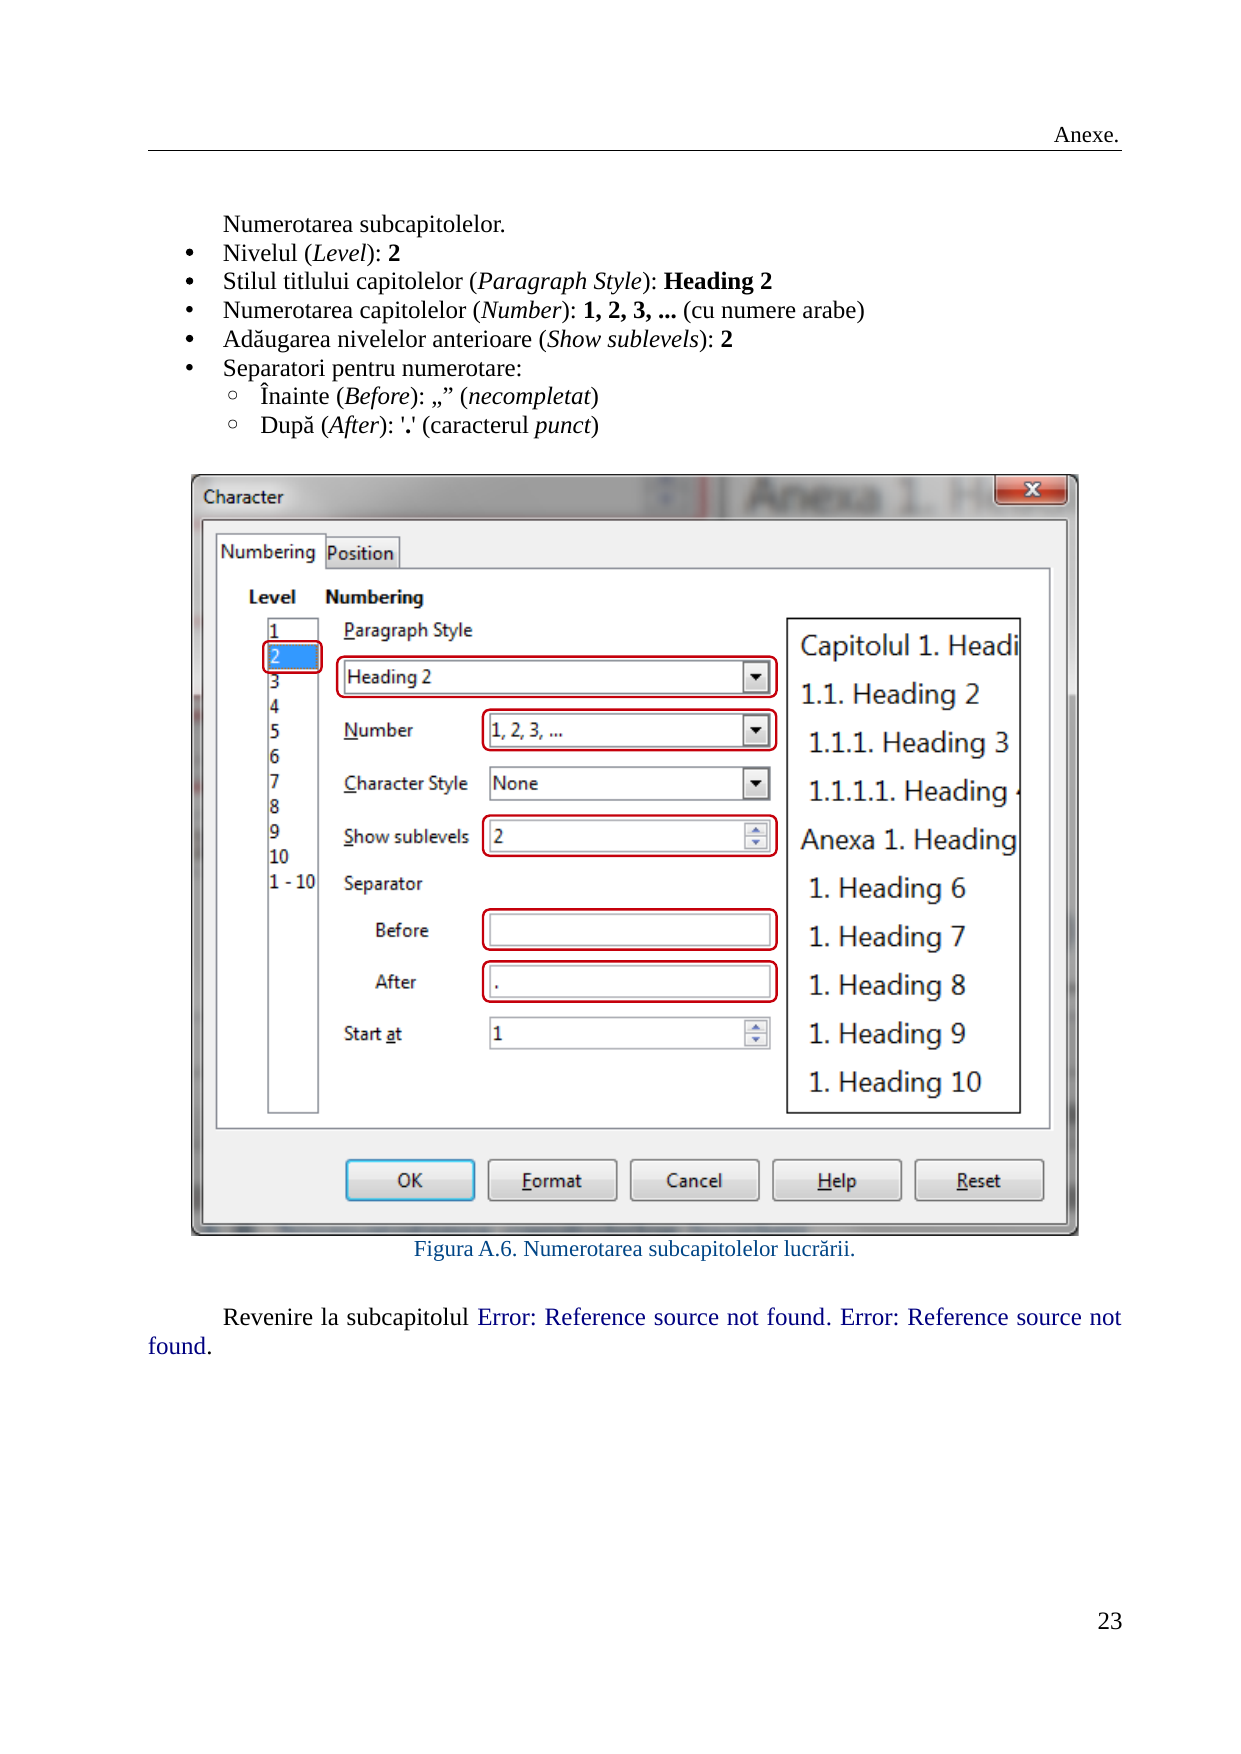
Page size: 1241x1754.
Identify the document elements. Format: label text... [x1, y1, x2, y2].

list Numerotarea capitolelor (Number): 1, 2, 3, ... (cu numere arabe) [185, 295, 1122, 324]
list Înainte (Before): „” (necompletat) [223, 381, 1122, 410]
list Adăugarea nivelelor anterioare (Show sublevels): 2 [185, 324, 1122, 353]
text Numerotarea subcapitolelor. [148, 209, 1122, 238]
list Stilul titlului capitolelor (Paragraph Style): Heading 2 [185, 266, 1122, 295]
list După (After): '.' (caracterul punct) [223, 410, 1122, 439]
text Revenire la subcapitolul Error: Reference source not found. Error: Reference source not found. [148, 1302, 1122, 1359]
text Figura A.6. Numerotarea subcapitolelor lucrării. [148, 1236, 1122, 1261]
picture [191, 474, 1079, 1236]
list Nivelul (Level): 2 [185, 238, 1122, 266]
list Separatori pentru numerotare: [185, 353, 1122, 381]
